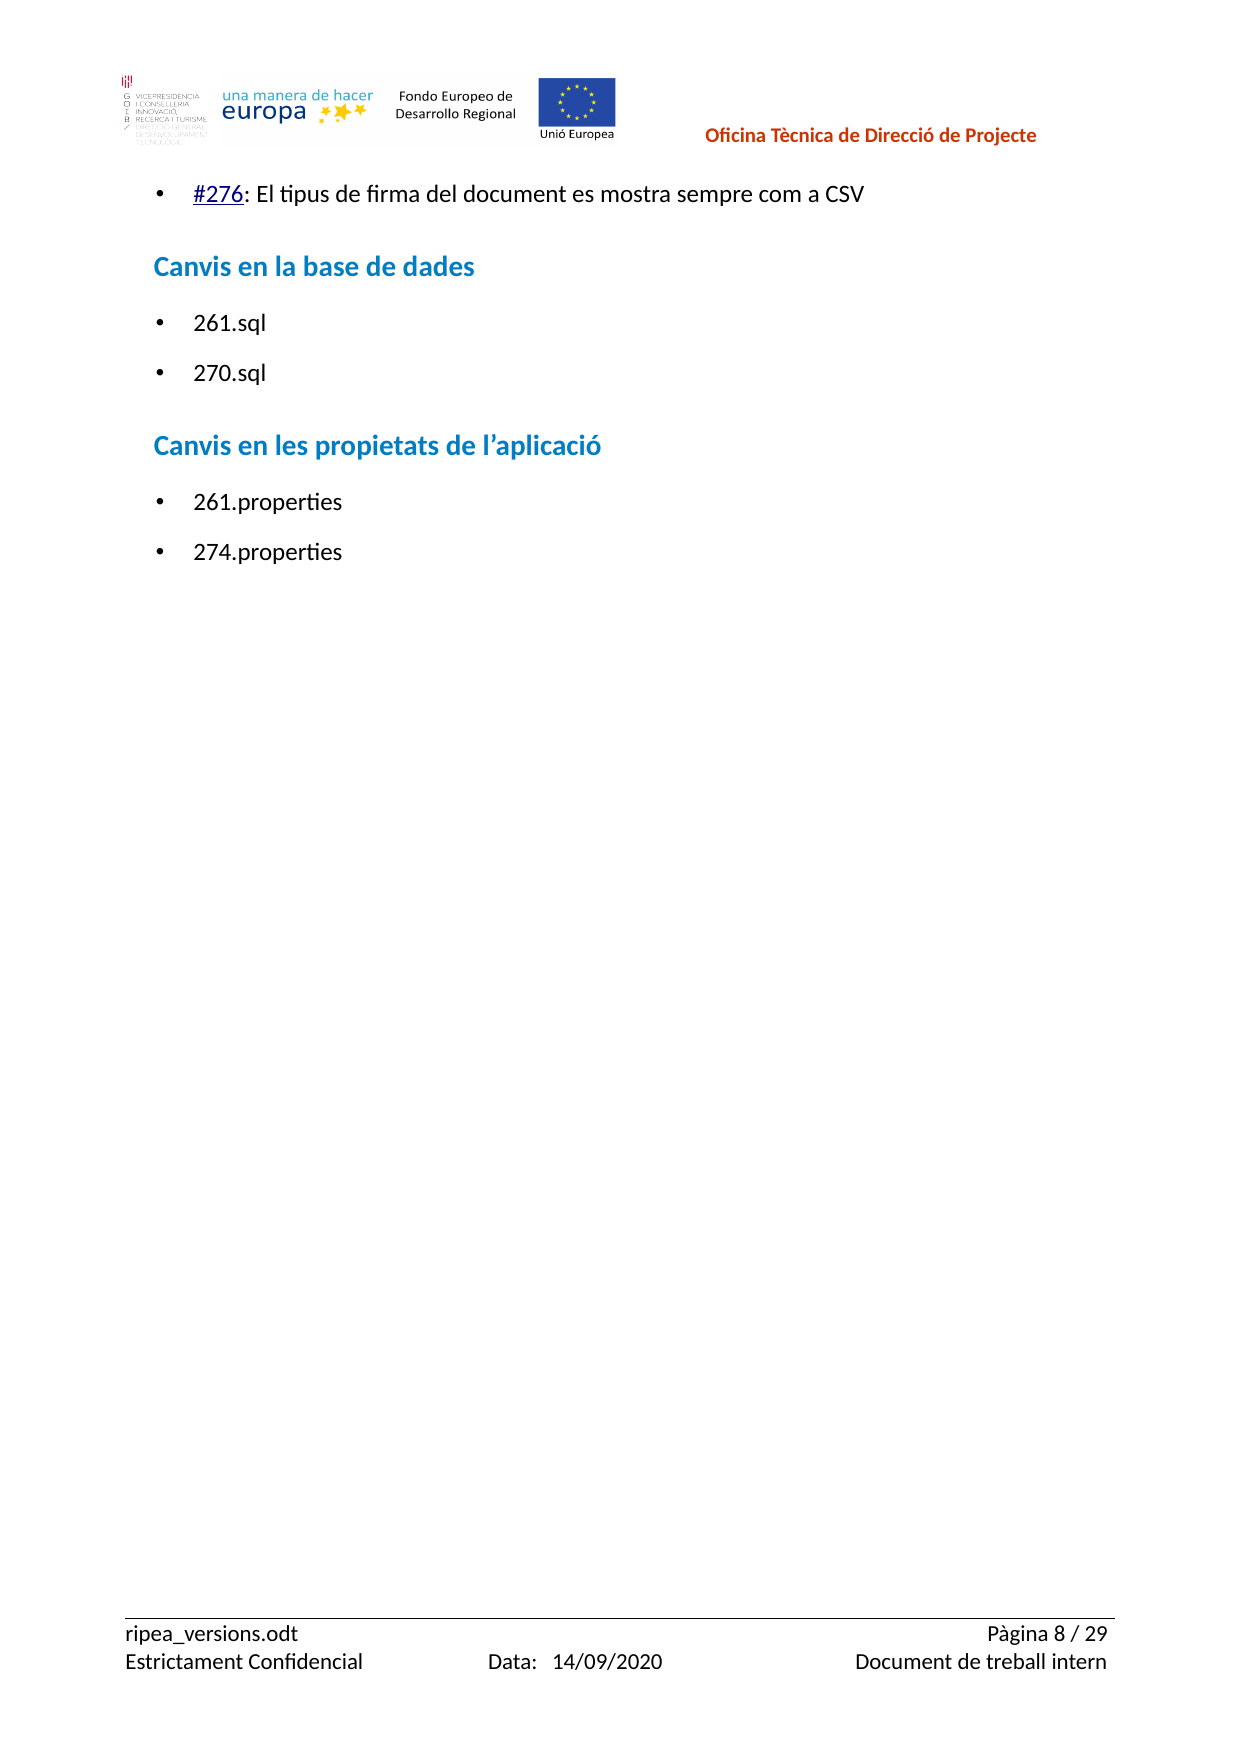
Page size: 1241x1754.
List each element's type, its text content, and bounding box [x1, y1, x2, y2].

list #276: El tipus de firma del document es mostra sempre com a CSV [156, 178, 1122, 208]
picture [219, 73, 621, 147]
picture [118, 73, 213, 147]
list 261.properties [156, 486, 1122, 517]
list 270.sql [156, 357, 1122, 387]
subtitle Canvis en la base de dades [153, 248, 1122, 283]
list 261.sql [156, 307, 1122, 338]
list 274.properties [156, 536, 1122, 566]
subtitle Canvis en les propietats de l’aplicació [153, 427, 1122, 463]
